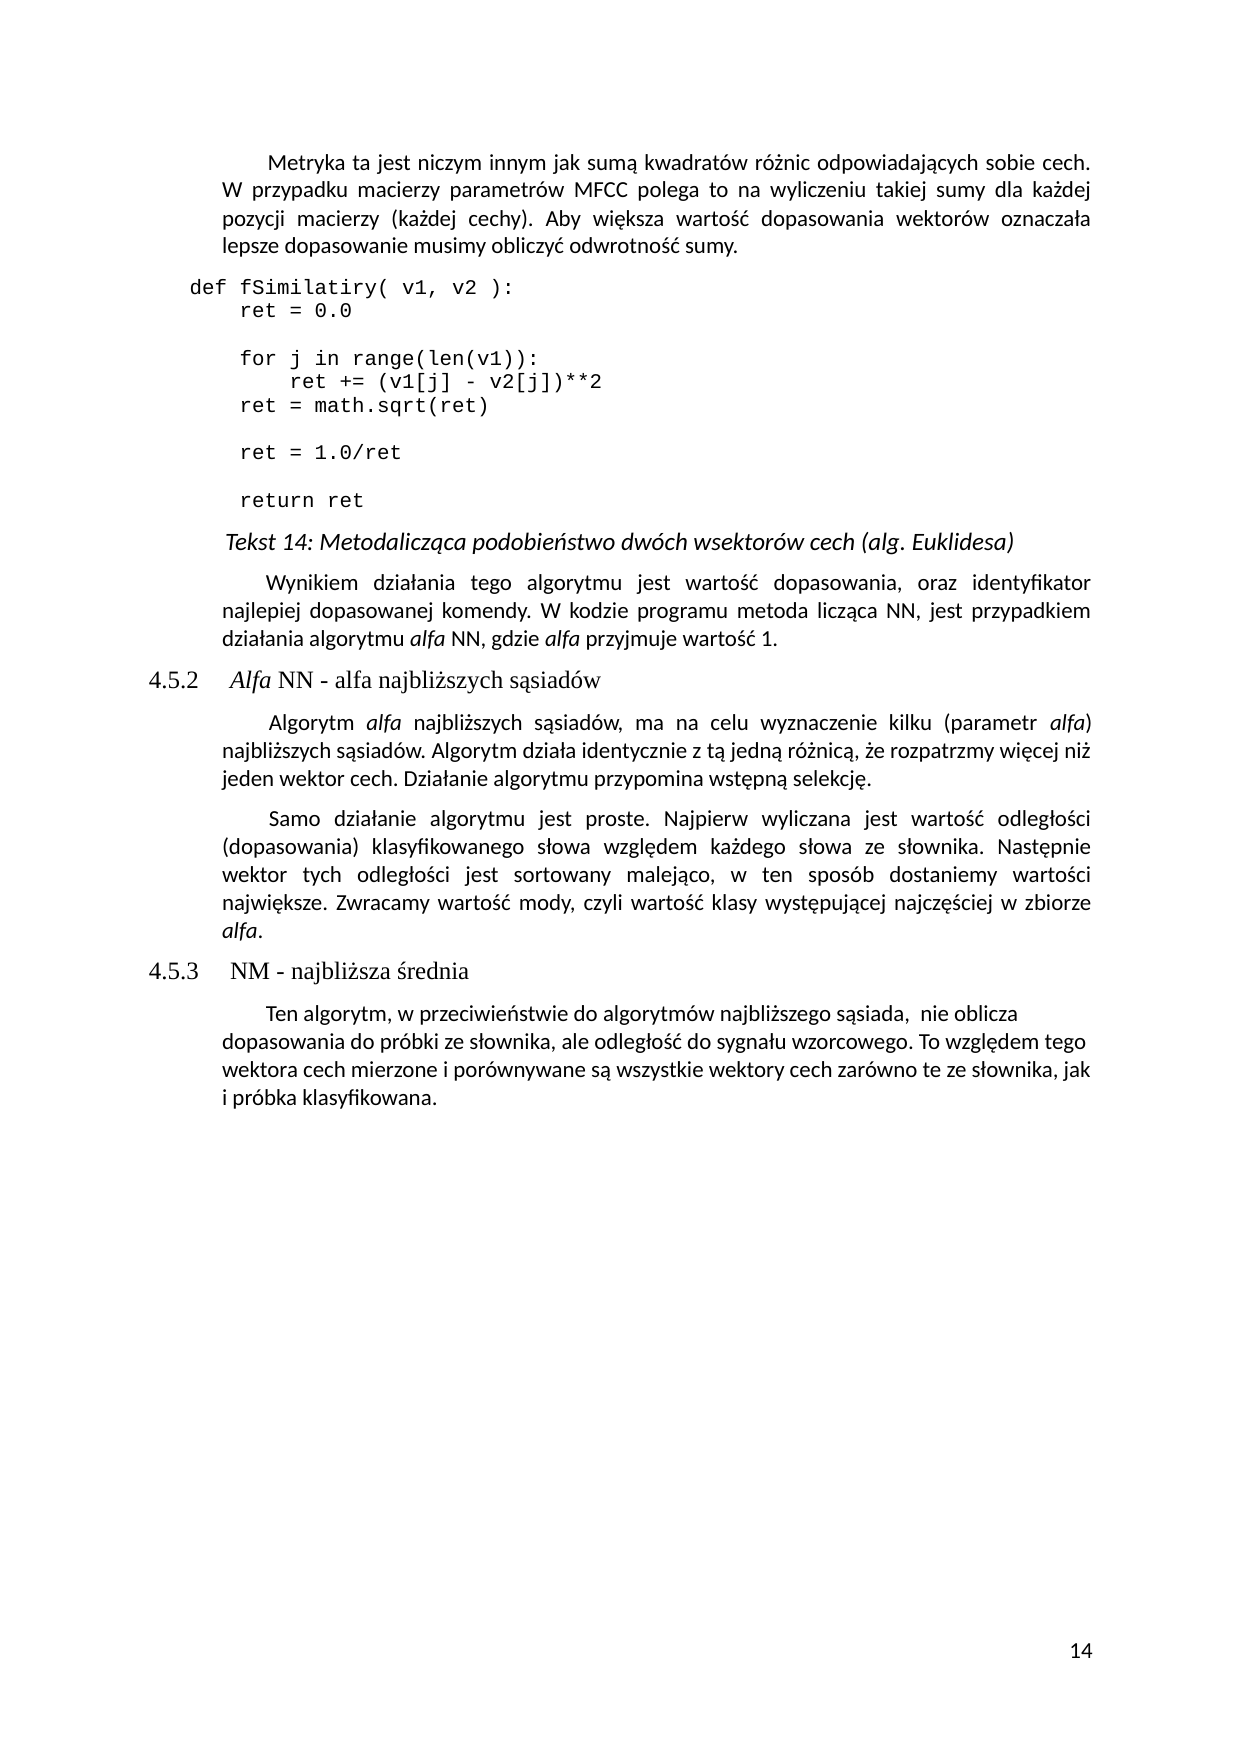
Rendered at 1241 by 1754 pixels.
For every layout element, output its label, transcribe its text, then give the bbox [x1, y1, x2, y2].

text Metryka ta jest niczym innym jak sumą kwadratów różnic odpowiadających sobie cech. W przypadku macierzy parametrów MFCC polega to na wyliczeniu takiej sumy dla każdej pozycji macierzy (każdej cechy). Aby większa wartość dopasowania wektorów oznaczała lepsze dopasowanie musimy obliczyć odwrotność sumy. [222, 148, 1092, 260]
text Algorytm alfa najbliższych sąsiadów, ma na celu wyznaczenie kilku (parametr alfa) najbliższych sąsiadów. Algorytm działa identycznie z tą jedną różnicą, że rozpatrzmy więcej niż jeden wektor cech. Działanie algorytmu przypomina wstępną selekcję. [222, 708, 1092, 792]
subtitle Alfa NN - alfa najbliższych sąsiadów [148, 665, 1092, 693]
text ret += (v1[j] - v2[j])**2 [189, 371, 1053, 395]
subtitle NM - najbliższa średnia [148, 956, 1092, 985]
text ret = math.sqrt(ret) [189, 395, 1053, 419]
text Samo działanie algorytmu jest proste. Najpierw wyliczana jest wartość odległości (dopasowania) klasyfikowanego słowa względem każdego słowa ze słownika. Następnie wektor tych odległości jest sortowany malejąco, w ten sposób dostaniemy wartości największe. Zwracamy wartość mody, czyli wartość klasy występującej najczęściej w zbiorze alfa. [222, 804, 1092, 944]
text ret = 0.0 [189, 301, 1053, 324]
text ret = 1.0/ret [189, 442, 1053, 466]
text return ret [189, 490, 1053, 513]
text Wynikiem działania tego algorytmu jest wartość dopasowania, oraz identyfikator najlepiej dopasowanej komendy. W kodzie programu metoda licząca NN, jest przypadkiem działania algorytmu alfa NN, gdzie alfa przyjmuje wartość 1. [189, 271, 1092, 652]
text def fSimilatiry( v1, v2 ): [189, 277, 1053, 301]
text Ten algorytm, w przeciwieństwie do algorytmów najbliższego sąsiada, nie oblicza dopasowania do próbki ze słownika, ale odległość do sygnału wzorcowego. To względem tego wektora cech mierzone i porównywane są wszystkie wektory cech zarówno te ze słownika, jak i próbka klasyfikowana. [222, 999, 1092, 1112]
text for j in range(len(v1)): [189, 348, 1053, 371]
text Tekst 14: Metodalicząca podobieństwo dwóch wsektorów cech (alg. Euklidesa) [189, 526, 1053, 556]
